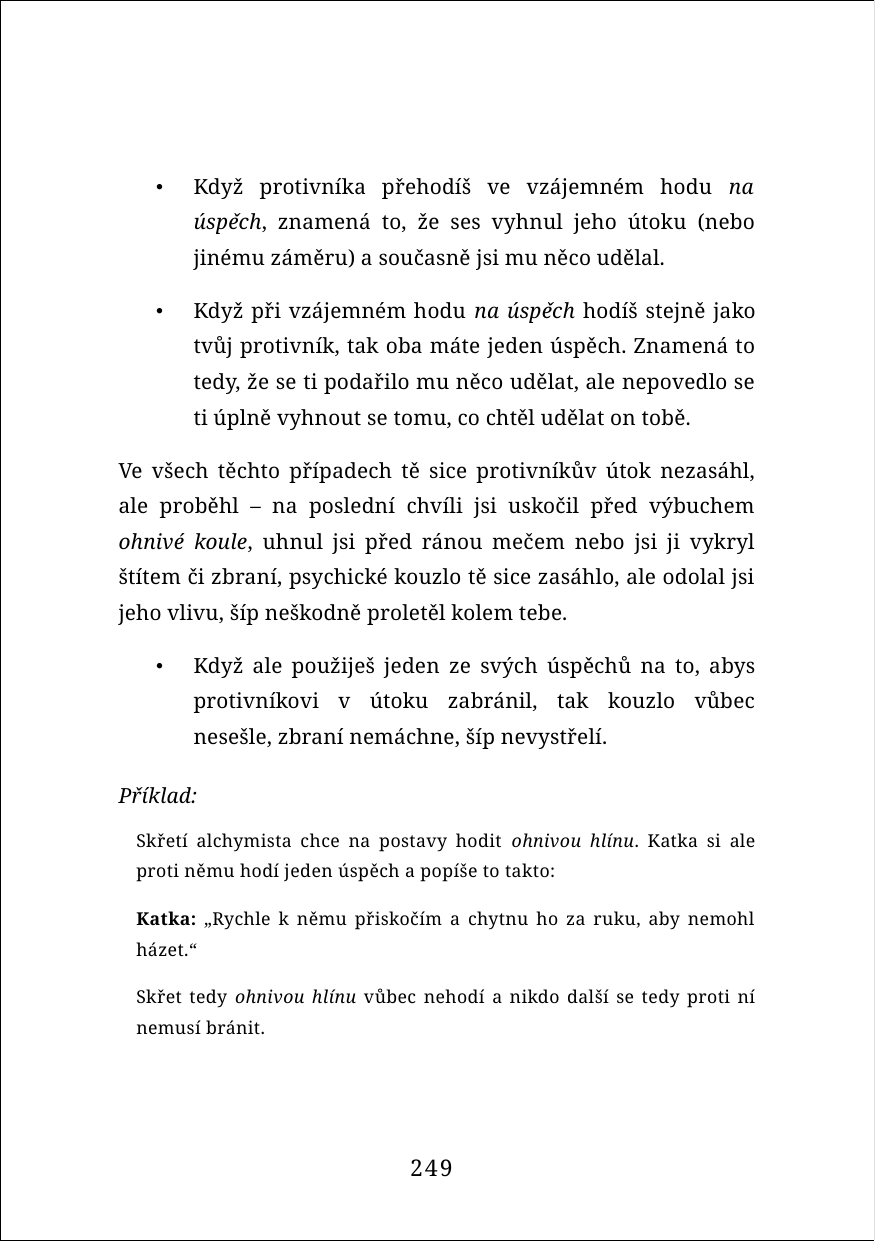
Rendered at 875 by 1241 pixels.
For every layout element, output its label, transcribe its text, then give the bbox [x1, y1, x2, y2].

list Když ale použiješ jeden ze svých úspěchů na to, abys protivníkovi v útoku zabránil, tak kouzlo vůbec nesešle, zbraní nemáchne, šíp nevystřelí. [156, 651, 756, 751]
text Katka: „Rychle k němu přiskočím a chytnu ho za ruku, aby nemohl házet.“ [136, 907, 756, 961]
text Skřetí alchymista chce na postavy hodit ohnivou hlínu. Katka si ale proti němu hodí jeden úspěch a popíše to takto: [136, 829, 756, 883]
text Příklad: [118, 781, 756, 810]
text Skřet tedy ohnivou hlínu vůbec nehodí a nikdo další se tedy proti ní nemusí bránit. [136, 985, 756, 1039]
text Ve všech těchto případech tě sice protivníkův útok nezasáhl, ale proběhl – na poslední chvíli jsi uskočil před výbuchem ohnivé koule, uhnul jsi před ránou mečem nebo jsi ji vykryl štítem či zbraní, psychické kouzlo tě sice zasáhlo, ale odolal jsi jeho vlivu, šíp neškodně proletěl kolem tebe. [118, 456, 756, 626]
list Když protivníka přehodíš ve vzájemném hodu na úspěch, znamená to, že ses vyhnul jeho útoku (nebo jinému záměru) a současně jsi mu něco udělal. [156, 172, 756, 271]
list Když při vzájemném hodu na úspěch hodíš stejně jako tvůj protivník, tak oba máte jeden úspěch. Znamená to tedy, že se ti podařilo mu něco udělat, ale nepovedlo se ti úplně vyhnout se tomu, co chtěl udělat on tobě. [156, 296, 756, 431]
